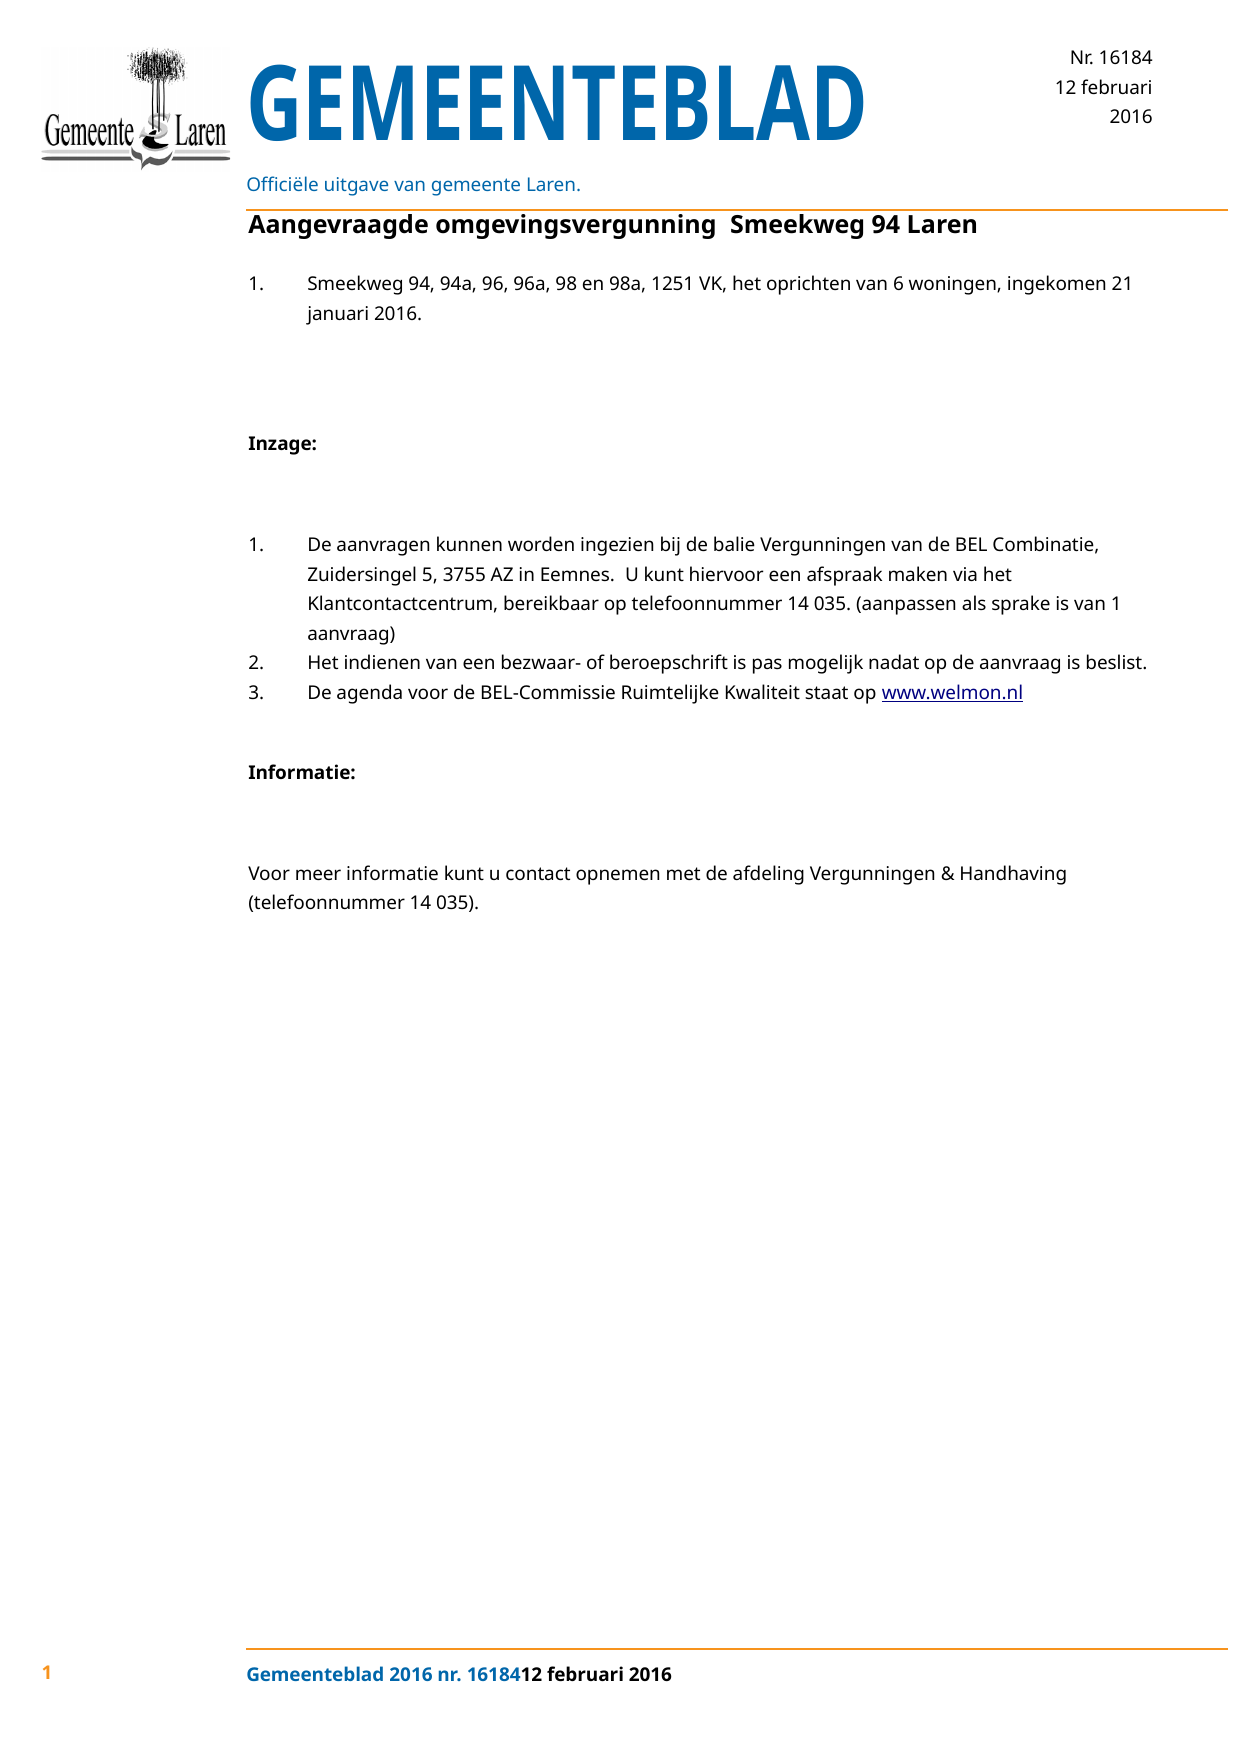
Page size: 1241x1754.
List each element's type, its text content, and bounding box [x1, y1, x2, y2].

list Het indienen van een bezwaar- of beroepschrift is pas mogelijk nadat op de aanvraag is beslist. [248, 649, 1152, 675]
list De agenda voor de BEL-Commissie Ruimtelijke Kwaliteit staat op www.welmon.nl [248, 679, 1152, 705]
list Smeekweg 94, 94a, 96, 96a, 98 en 98a, 1251 VK, het oprichten van 6 woningen, ingekomen 21 januari 2016. [248, 270, 1152, 326]
text Inzage: [248, 430, 1152, 456]
text Aangevraagde omgevingsvergunning Smeekweg 94 Laren [248, 211, 1152, 241]
text Voor meer informatie kunt u contact opnemen met de afdeling Vergunningen & Handhaving (telefoonnummer 14 035). [248, 860, 1152, 915]
list De aanvragen kunnen worden ingezien bij de balie Vergunningen van de BEL Combinatie, Zuidersingel 5, 3755 AZ in Eemnes. U kunt hiervoor een afspraak maken via het Klantcontactcentrum, bereikbaar op telefoonnummer 14 035. (aanpassen als sprake is van 1 aanvraag) [248, 531, 1152, 646]
text Informatie: [248, 759, 1152, 785]
picture [41, 47, 231, 172]
